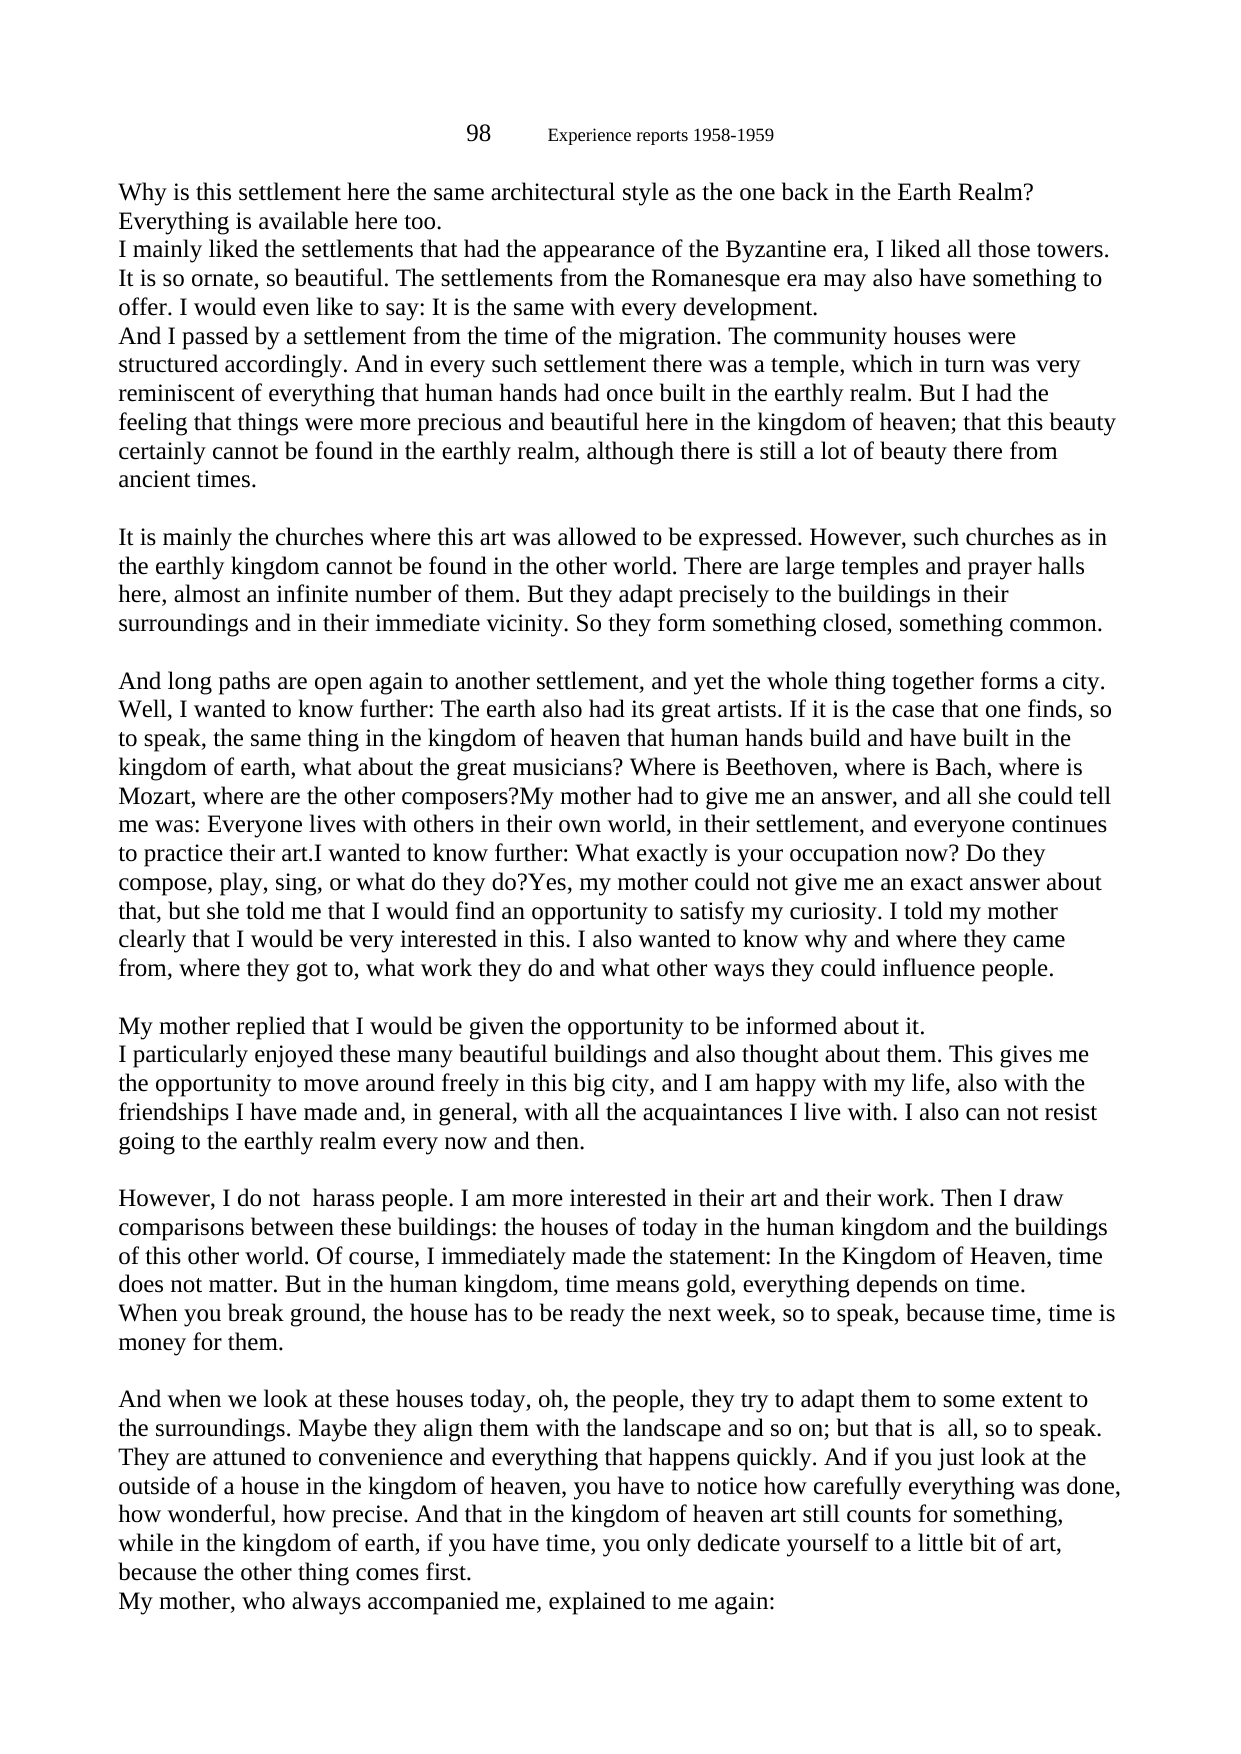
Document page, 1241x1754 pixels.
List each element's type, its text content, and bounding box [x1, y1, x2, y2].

text My mother replied that I would be given the opportunity to be informed about it. [118, 1011, 1122, 1039]
text Why is this settlement here the same architectural style as the one back in the Earth Realm? Everything is available here too. [118, 177, 1122, 234]
text When you break ground, the house has to be ready the next week, so to speak, because time, time is money for them. [118, 1298, 1122, 1356]
text I mainly liked the settlements that had the appearance of the Byzantine era, I liked all those towers. [118, 234, 1122, 263]
text Well, I wanted to know further: The earth also had its great artists. If it is the case that one finds, so to speak, the same thing in the kingdom of heaven that human hands build and have built in the kingdom of earth, what about the great musicians? Where is Beethoven, where is Bach, where is Mozart, where are the other composers?My mother had to give me an answer, and all she could tell me was: Everyone lives with others in their own world, in their settlement, and everyone continues to practice their art.I wanted to know further: What exactly is your occupation now? Do they compose, play, sing, or what do they do?Yes, my mother could not give me an exact answer about that, but she told me that I would find an opportunity to satisfy my curiosity. I told my mother clearly that I would be very interested in this. I also wanted to know why and where they came from, where they got to, what work they do and what other ways they could influence people. [118, 694, 1122, 982]
text It is so ornate, so beautiful. The settlements from the Romanesque era may also have something to offer. I would even like to say: It is the same with every development. [118, 263, 1122, 321]
text However, I do not harass people. I am more interested in their art and their work. Then I draw comparisons between these buildings: the houses of today in the human kingdom and the buildings of this other world. Of course, I immediately made the statement: In the Kingdom of Heaven, time does not matter. But in the human kingdom, time means gold, everything depends on time. [118, 1183, 1122, 1298]
text And when we look at these houses today, oh, the people, they try to adapt them to some extent to the surroundings. Maybe they align them with the landscape and so on; but that is all, so to speak. They are attuned to convenience and everything that happens quickly. And if you just look at the outside of a house in the kingdom of heaven, you have to notice how carefully everything was done, how wonderful, how precise. And that in the kingdom of heaven art still counts for something, while in the kingdom of earth, if you have time, you only dedicate yourself to a little bit of art, because the other thing comes first. [118, 1384, 1122, 1586]
text And long paths are open again to another settlement, and yet the whole thing together forms a city. [118, 666, 1122, 694]
text It is mainly the churches where this art was allowed to be expressed. However, such churches as in the earthly kingdom cannot be found in the other world. There are large temples and prayer halls here, almost an infinite number of them. But they adapt precisely to the buildings in their surroundings and in their immediate vicinity. So they form something closed, something common. [118, 522, 1122, 637]
text And I passed by a settlement from the time of the migration. The community houses were structured accordingly. And in every such settlement there was a temple, which in turn was very reminiscent of everything that human hands had once built in the earthly realm. But I had the feeling that things were more precious and beautiful here in the kingdom of heaven; that this beauty certainly cannot be found in the earthly realm, although there is still a lot of beauty there from ancient times. [118, 321, 1122, 493]
text My mother, who always accompanied me, explained to me again: [118, 1586, 1122, 1614]
text I particularly enjoyed these many beautiful buildings and also thought about them. This gives me the opportunity to move around freely in this big city, and I am happy with my life, also with the friendships I have made and, in general, with all the acquaintances I live with. I also can not resist going to the earthly realm every now and then. [118, 1039, 1122, 1154]
